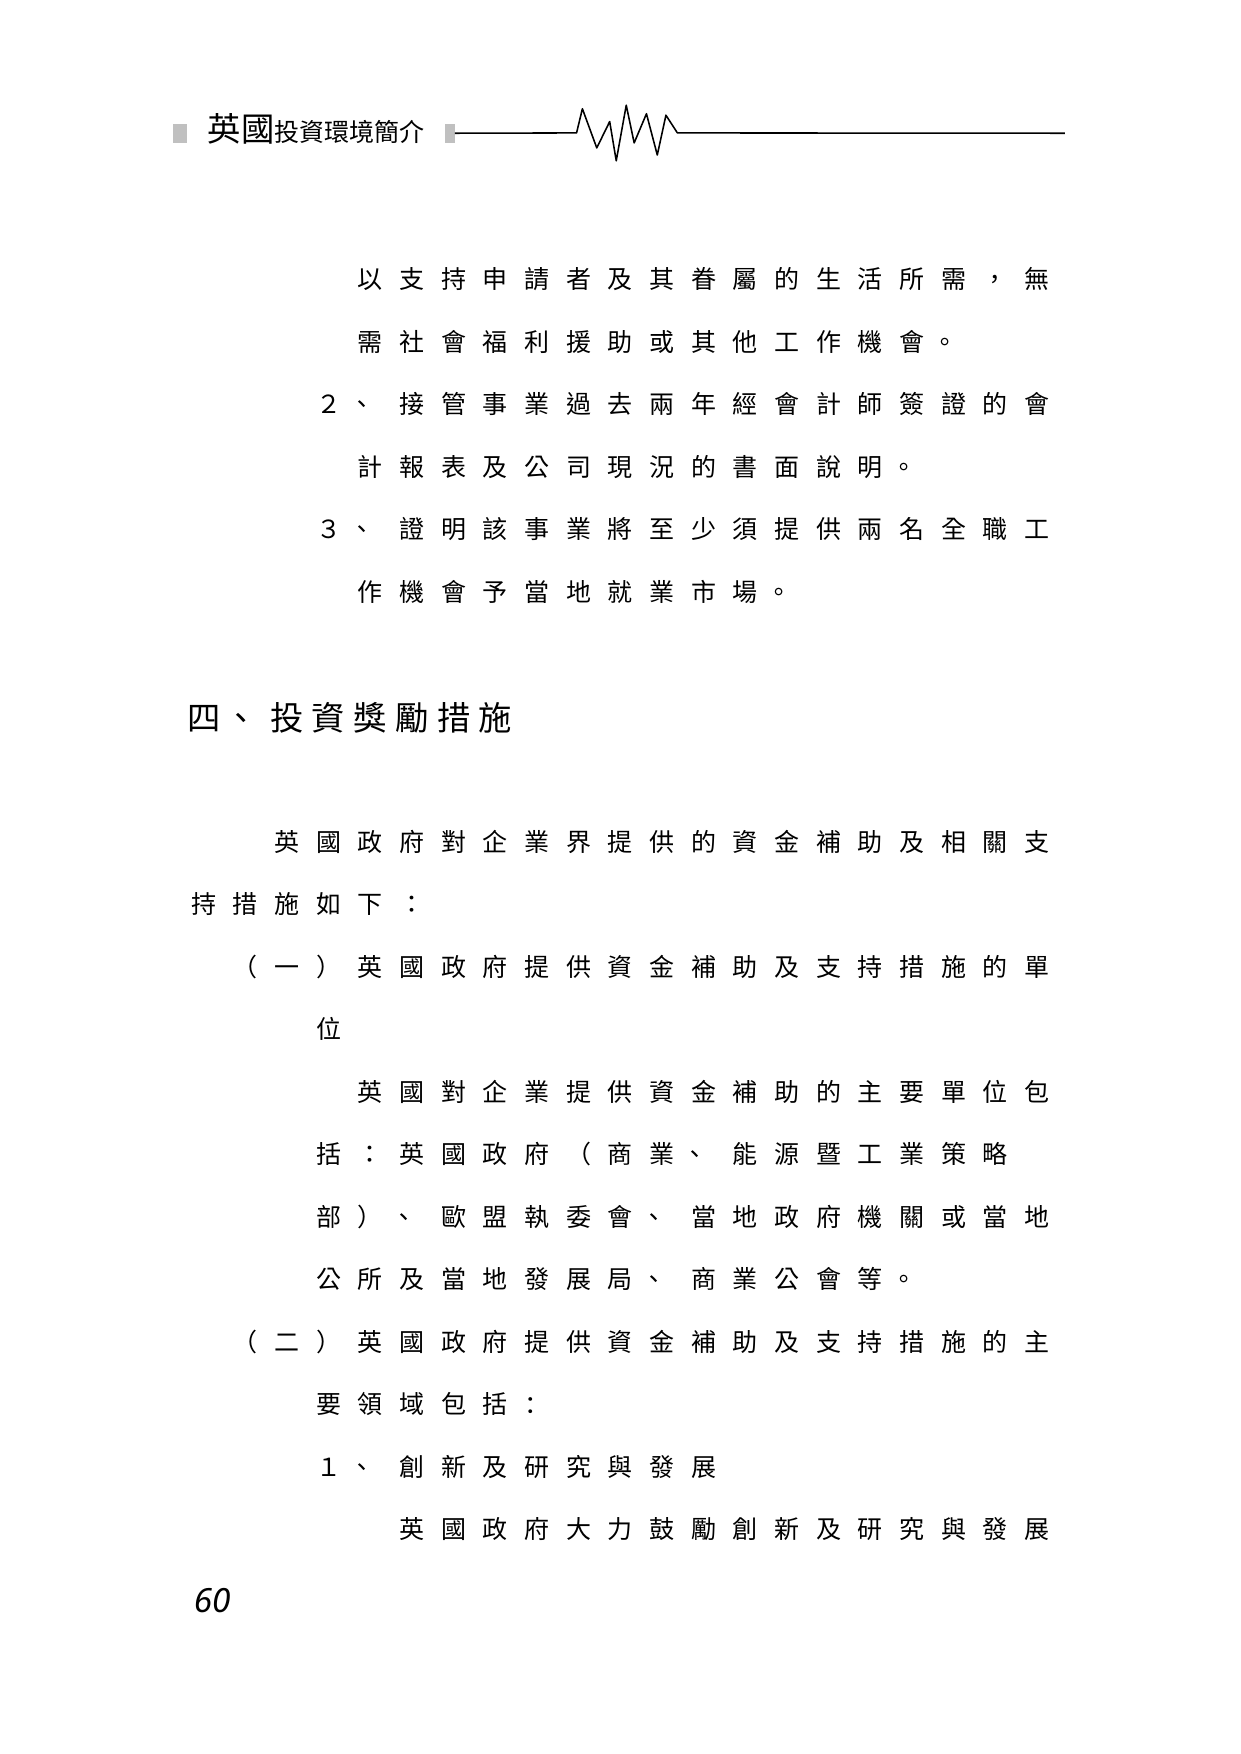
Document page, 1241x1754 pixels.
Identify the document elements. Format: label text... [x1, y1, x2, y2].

text 四、投資獎勵措施 [183, 674, 1058, 736]
text （一）英國政府提供資金補助及支持措施的單位 [207, 924, 1058, 1049]
text ３、證明該事業將至少須提供兩名全職工作機會予當地就業市場。 [281, 486, 1058, 611]
text （二）英國政府提供資金補助及支持措施的主要領域包括： [207, 1299, 1058, 1424]
text １、創新及研究與發展 [281, 1424, 1058, 1486]
text 英國政府對企業界提供的資金補助及相關支持措施如下： [183, 799, 1058, 924]
text ２、接管事業過去兩年經會計師簽證的會計報表及公司現況的書面說明。 [281, 361, 1058, 486]
text 以支持申請者及其眷屬的生活所需，無需社會福利援助或其他工作機會。 [281, 236, 1058, 361]
text 英國對企業提供資金補助的主要單位包括：英國政府（商業、能源暨工業策略部）、歐盟執委會、當地政府機關或當地公所及當地發展局、商業公會等。 [281, 1049, 1058, 1299]
text 英國政府大力鼓勵創新及研究與發展 [330, 1486, 1058, 1549]
